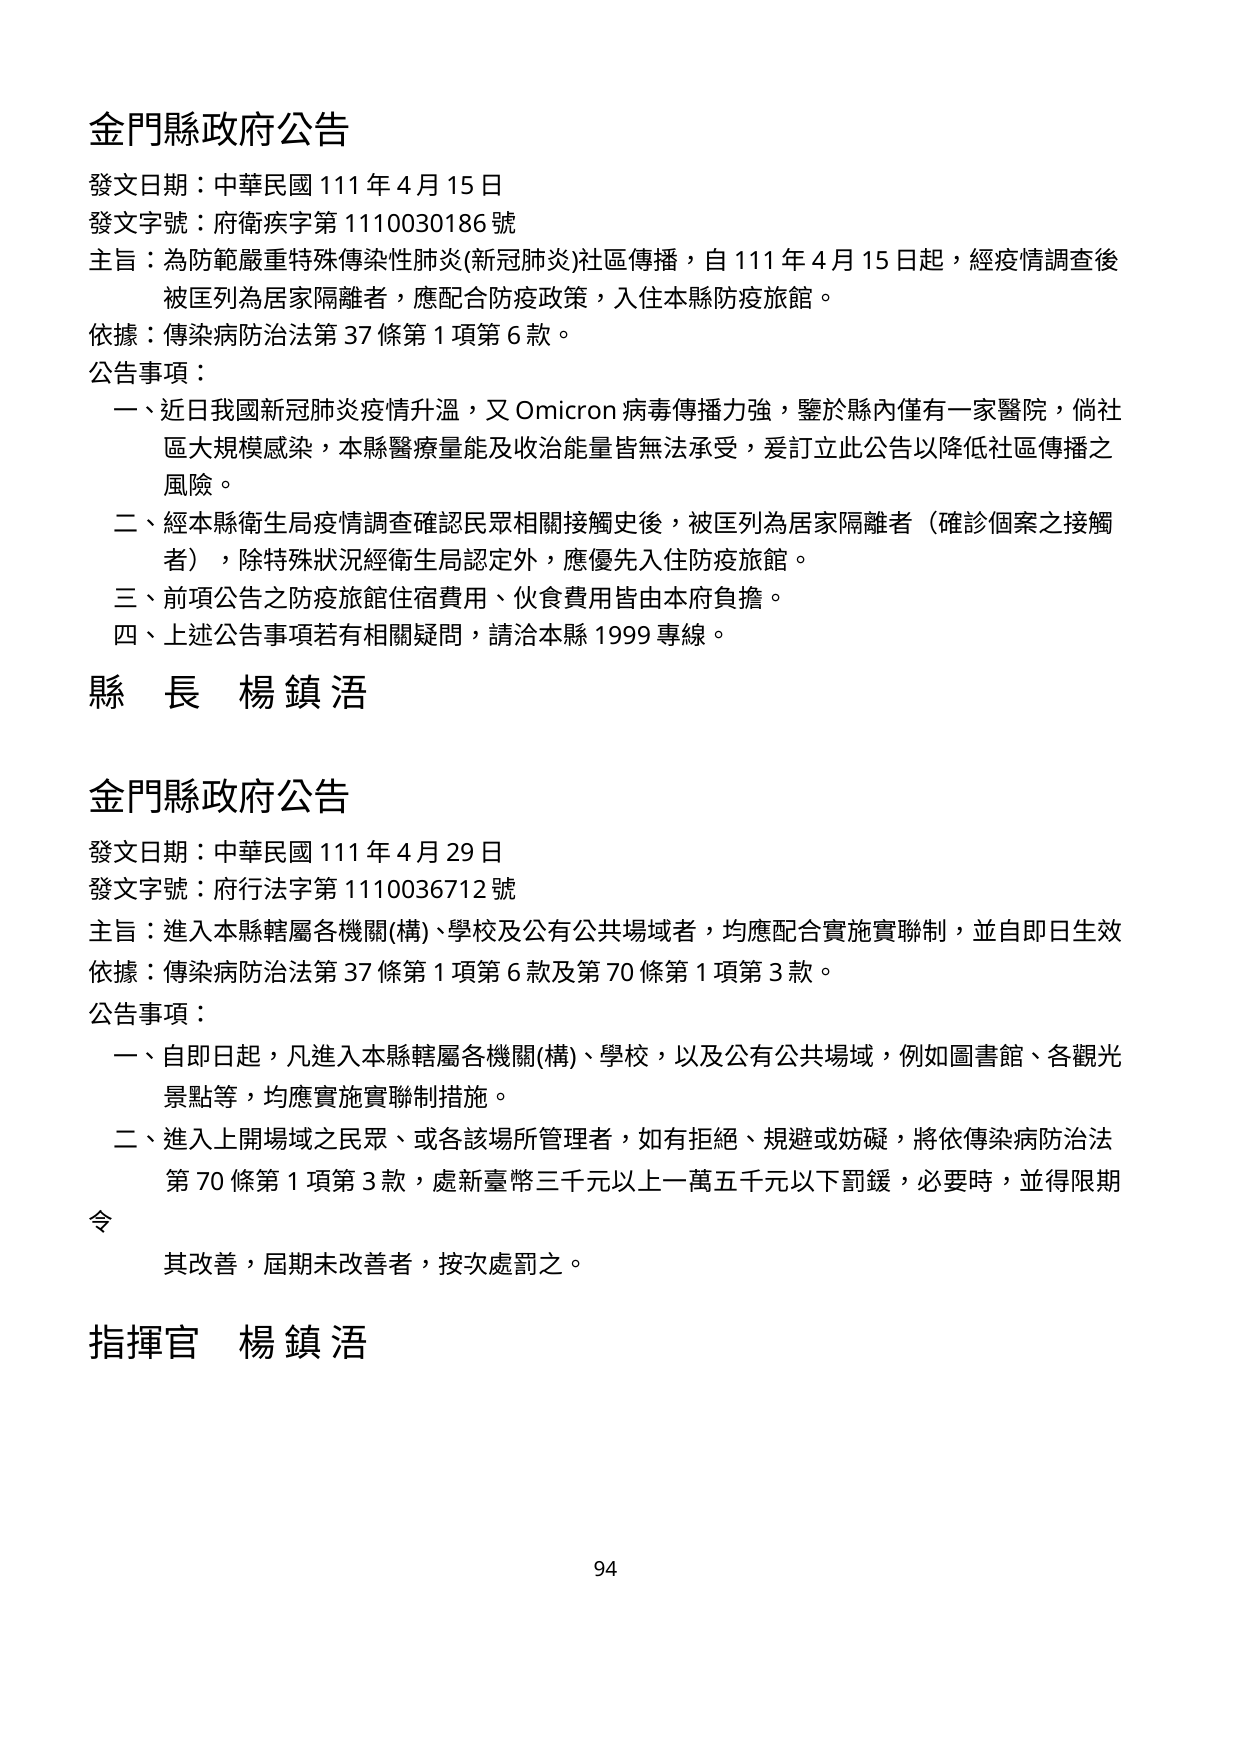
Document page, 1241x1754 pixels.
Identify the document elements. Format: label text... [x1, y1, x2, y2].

text 者），除特殊狀況經衛生局認定外，應優先入住防疫旅館。 [89, 540, 1122, 578]
text 公告事項： [89, 990, 1122, 1032]
text 縣 長 楊 鎮 浯 [89, 653, 1122, 728]
text 區大規模感染，本縣醫療量能及收治能量皆無法承受，爰訂立此公告以降低社區傳播之 [89, 428, 1122, 465]
text 主旨：為防範嚴重特殊傳染性肺炎(新冠肺炎)社區傳播，自111年4月15日起，經疫情調查後 [89, 240, 1122, 278]
text 二、進入上開場域之民眾、或各該場所管理者，如有拒絕、規避或妨礙，將依傳染病防治法 [89, 1115, 1122, 1157]
text 依據：傳染病防治法第37條第1項第6款。 [89, 315, 1122, 353]
text 公告事項： [89, 353, 1122, 390]
text 四、上述公告事項若有相關疑問，請洽本縣1999專線。 [89, 615, 1122, 653]
text 金門縣政府公告 [89, 757, 1122, 832]
text 發文字號：府衛疾字第1110030186號 [89, 203, 1122, 240]
text 一、近日我國新冠肺炎疫情升溫，又Omicron病毒傳播力強，鑒於縣內僅有一家醫院，倘社 [89, 390, 1122, 428]
text 一、自即日起，凡進入本縣轄屬各機關(構)、學校，以及公有公共場域，例如圖書館、各觀光 [89, 1032, 1122, 1073]
text 三、前項公告之防疫旅館住宿費用、伙食費用皆由本府負擔。 [89, 578, 1122, 615]
text 主旨：進入本縣轄屬各機關(構)、學校及公有公共場域者，均應配合實施實聯制，並自即日生效。 [89, 907, 1122, 948]
text 二、經本縣衛生局疫情調查確認民眾相關接觸史後，被匡列為居家隔離者（確診個案之接觸 [89, 503, 1122, 540]
text 發文日期：中華民國111年4月15日 [89, 165, 1122, 203]
text 金門縣政府公告 [89, 90, 1122, 165]
text 風險。 [89, 465, 1122, 503]
text 第70條第1項第3款，處新臺幣三千元以上一萬五千元以下罰鍰，必要時，並得限期令 [89, 1157, 1122, 1240]
text 景點等，均應實施實聯制措施。 [89, 1073, 1122, 1115]
text 其改善，屆期未改善者，按次處罰之。 [89, 1240, 1122, 1282]
text 被匡列為居家隔離者，應配合防疫政策，入住本縣防疫旅館。 [89, 278, 1122, 315]
text 發文日期：中華民國111年4月29日 [89, 832, 1122, 869]
text 依據：傳染病防治法第37條第1項第6款及第70條第1項第3款。 [89, 948, 1122, 990]
text 發文字號：府行法字第1110036712號 [89, 869, 1122, 907]
text 指揮官 楊 鎮 浯 [89, 1323, 1122, 1365]
